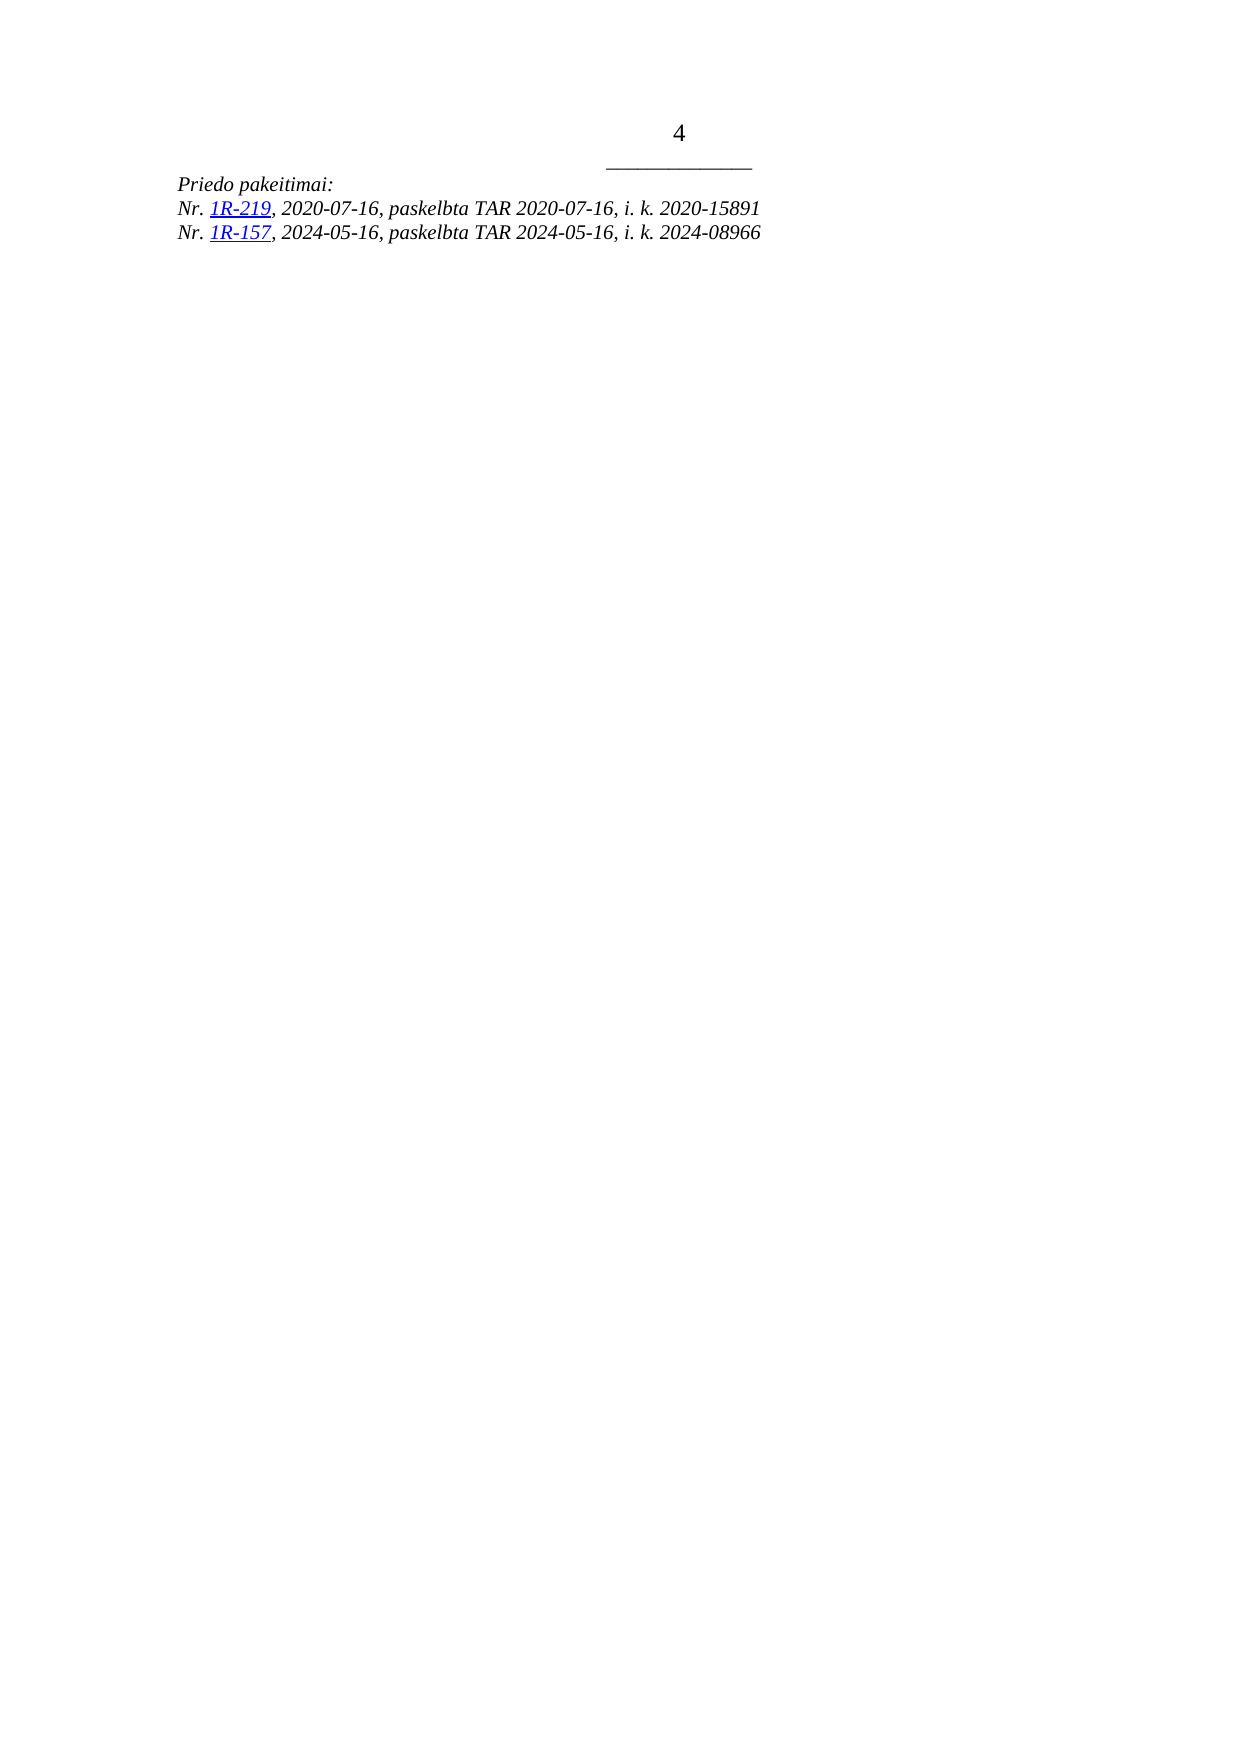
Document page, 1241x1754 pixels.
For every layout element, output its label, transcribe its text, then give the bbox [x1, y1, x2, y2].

text ______________ [177, 148, 1181, 172]
text Nr. 1R-219, 2020-07-16, paskelbta TAR 2020-07-16, i. k. 2020-15891 [177, 196, 1181, 220]
text Nr. 1R-157, 2024-05-16, paskelbta TAR 2024-05-16, i. k. 2024-08966 [177, 220, 1181, 244]
text Priedo pakeitimai: [177, 172, 1181, 196]
